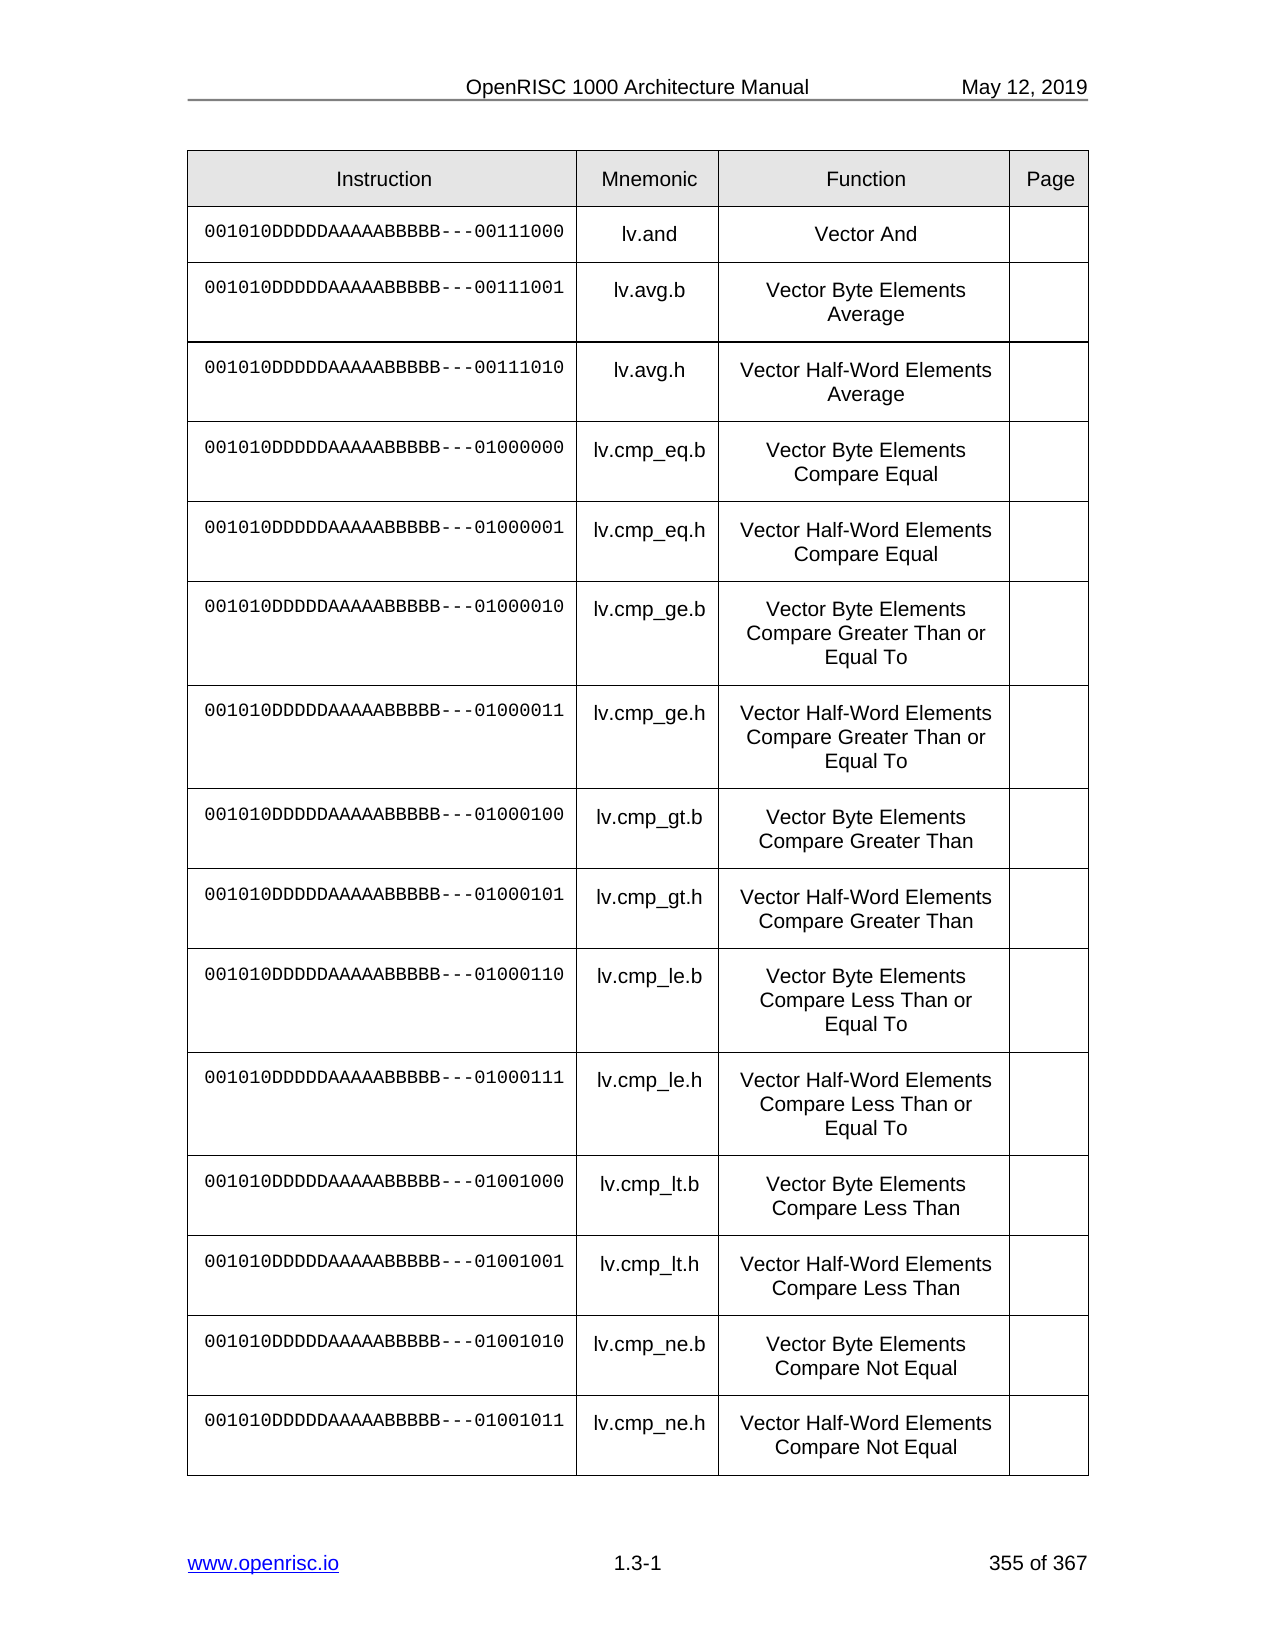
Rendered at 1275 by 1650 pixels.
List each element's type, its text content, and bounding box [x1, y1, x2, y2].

table_cell 001010DDDDDAAAAABBBBB---00111010 [188, 343, 576, 421]
table_cell lv.cmp_lt.h [577, 1236, 718, 1315]
table_cell [1010, 263, 1088, 341]
table_cell [1010, 502, 1088, 581]
table_cell Vector Half-Word Elements Average [719, 343, 1009, 421]
table_cell lv.cmp_lt.b [577, 1156, 718, 1235]
table_cell 001010DDDDDAAAAABBBBB---00111000 [188, 207, 576, 262]
table_cell Vector Byte Elements Compare Not Equal [719, 1316, 1009, 1395]
table_cell [1010, 582, 1088, 684]
table_cell lv.cmp_eq.b [577, 422, 718, 501]
table_cell 001010DDDDDAAAAABBBBB---01000010 [188, 582, 576, 684]
table_cell 001010DDDDDAAAAABBBBB---01000101 [188, 869, 576, 948]
table_cell [1010, 789, 1088, 868]
table_cell lv.cmp_ne.h [577, 1396, 718, 1474]
table_cell lv.cmp_le.b [577, 949, 718, 1052]
table_cell Vector Byte Elements Average [719, 263, 1009, 341]
table_cell [1010, 422, 1088, 501]
table_cell Vector Byte Elements Compare Less Than [719, 1156, 1009, 1235]
table_cell lv.cmp_gt.b [577, 789, 718, 868]
table_cell 001010DDDDDAAAAABBBBB---01000001 [188, 502, 576, 581]
table_cell [1010, 949, 1088, 1052]
table_cell [1010, 1156, 1088, 1235]
table_header Mnemonic [577, 151, 718, 206]
table_header Instruction [188, 151, 576, 206]
table_cell Vector Byte Elements Compare Equal [719, 422, 1009, 501]
table_cell 001010DDDDDAAAAABBBBB---01000110 [188, 949, 576, 1052]
table_cell lv.cmp_gt.h [577, 869, 718, 948]
table_cell lv.cmp_ne.b [577, 1316, 718, 1395]
table_cell [1010, 1396, 1088, 1474]
table_cell Vector Half-Word Elements Compare Not Equal [719, 1396, 1009, 1474]
table_cell Vector Half-Word Elements Compare Less Than or Equal To [719, 1053, 1009, 1155]
table_cell lv.avg.b [577, 263, 718, 341]
table_cell 001010DDDDDAAAAABBBBB---01001010 [188, 1316, 576, 1395]
table_cell 001010DDDDDAAAAABBBBB---01001011 [188, 1396, 576, 1474]
table_cell lv.cmp_eq.h [577, 502, 718, 581]
table_cell [1010, 1316, 1088, 1395]
table_cell [1010, 1236, 1088, 1315]
table_cell Vector Byte Elements Compare Less Than or Equal To [719, 949, 1009, 1052]
table_cell 001010DDDDDAAAAABBBBB---01001000 [188, 1156, 576, 1235]
table_cell Vector Half-Word Elements Compare Equal [719, 502, 1009, 581]
table_cell 001010DDDDDAAAAABBBBB---01001001 [188, 1236, 576, 1315]
table_cell [1010, 343, 1088, 421]
table_cell Vector Byte Elements Compare Greater Than or Equal To [719, 582, 1009, 684]
table_cell Vector Half-Word Elements Compare Greater Than [719, 869, 1009, 948]
table_cell [1010, 686, 1088, 788]
table_header Function [719, 151, 1009, 206]
table_cell 001010DDDDDAAAAABBBBB---01000100 [188, 789, 576, 868]
table_cell lv.cmp_le.h [577, 1053, 718, 1155]
table_cell lv.cmp_ge.h [577, 686, 718, 788]
table_cell [1010, 207, 1088, 262]
table_cell 001010DDDDDAAAAABBBBB---01000111 [188, 1053, 576, 1155]
table_cell [1010, 869, 1088, 948]
table_cell 001010DDDDDAAAAABBBBB---01000000 [188, 422, 576, 501]
table_cell lv.and [577, 207, 718, 262]
table_cell [1010, 1053, 1088, 1155]
table_cell Vector And [719, 207, 1009, 262]
table_cell Vector Half-Word Elements Compare Greater Than or Equal To [719, 686, 1009, 788]
table_cell Vector Half-Word Elements Compare Less Than [719, 1236, 1009, 1315]
table_cell lv.avg.h [577, 343, 718, 421]
table_header Page [1010, 151, 1088, 206]
table_cell lv.cmp_ge.b [577, 582, 718, 684]
table_cell 001010DDDDDAAAAABBBBB---00111001 [188, 263, 576, 341]
table_cell Vector Byte Elements Compare Greater Than [719, 789, 1009, 868]
table_cell 001010DDDDDAAAAABBBBB---01000011 [188, 686, 576, 788]
